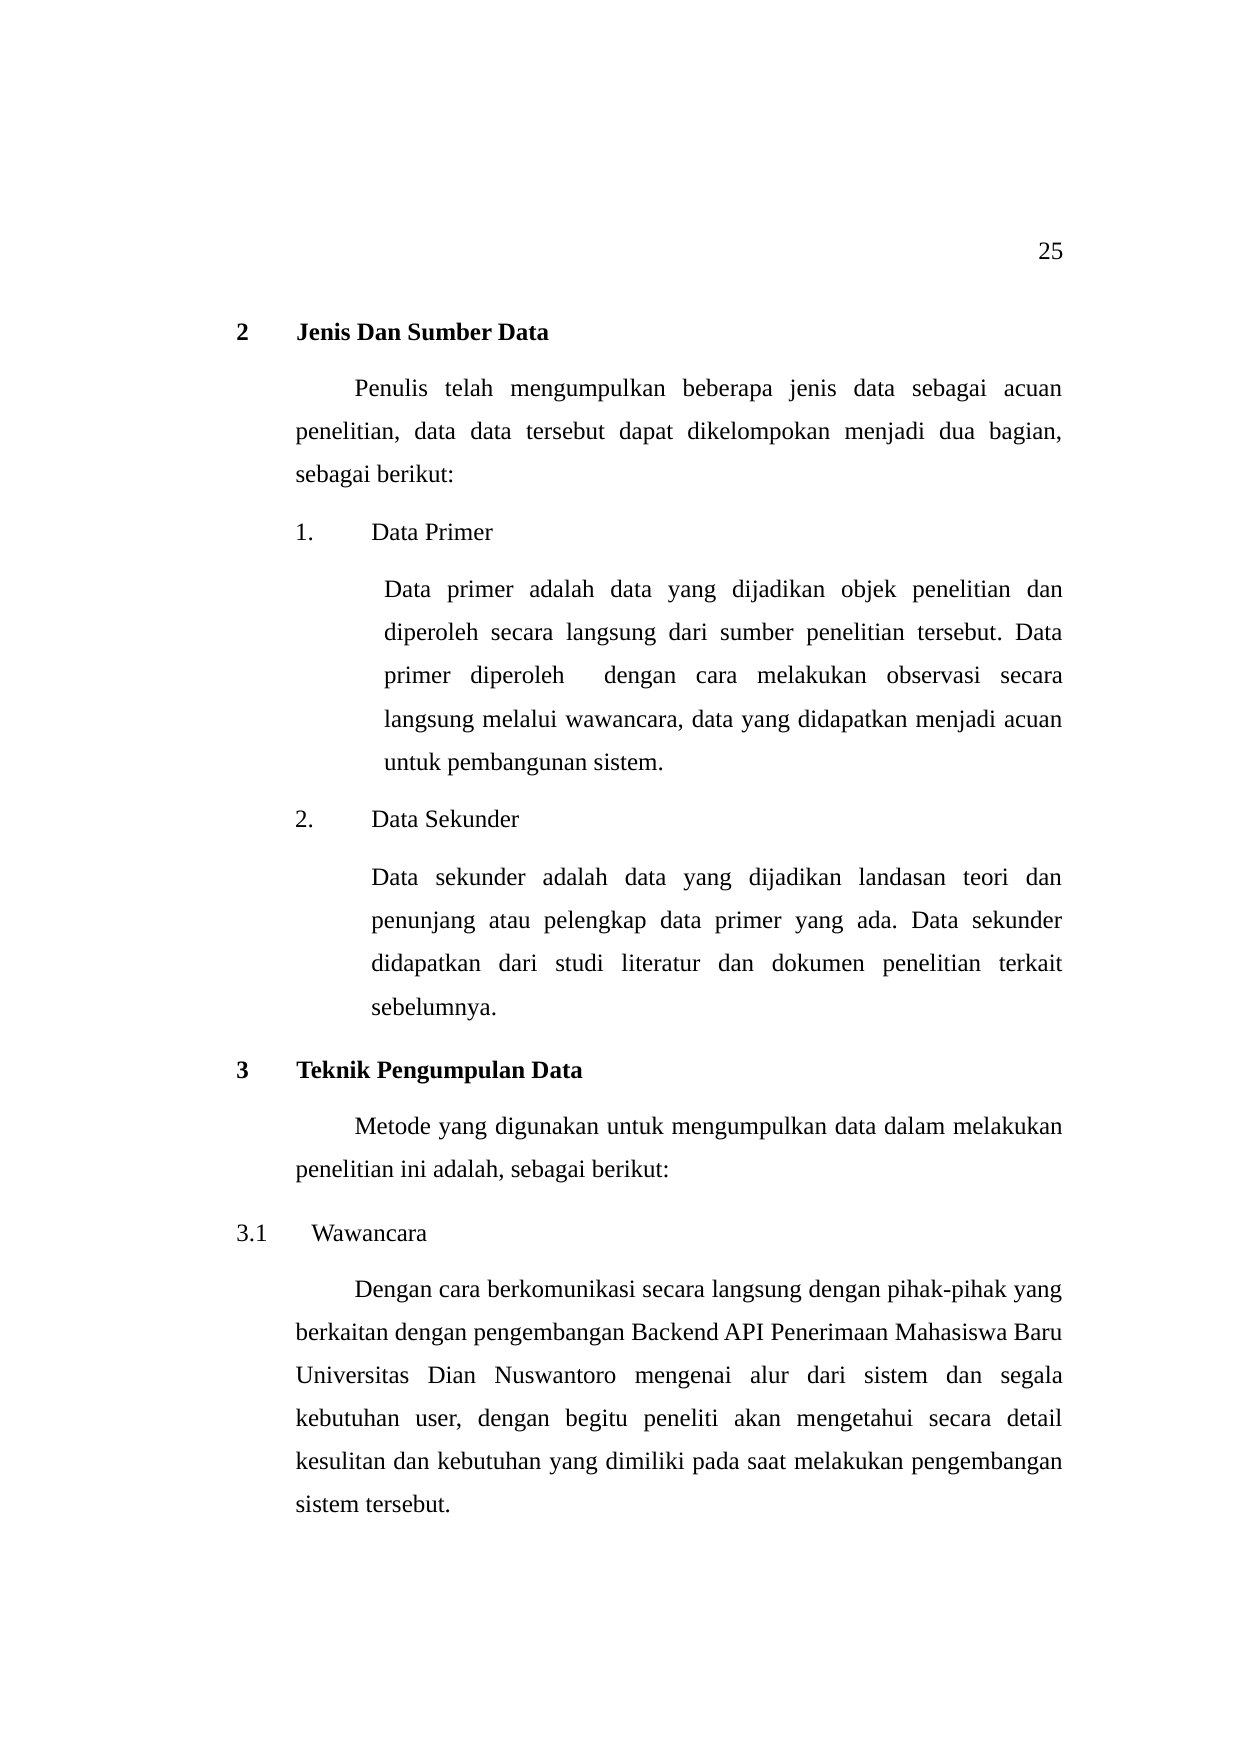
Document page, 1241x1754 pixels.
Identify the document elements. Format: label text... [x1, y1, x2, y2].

subtitle Data Sekunder [295, 804, 1063, 833]
subtitle Penulis telah mengumpulkan beberapa jenis data sebagai acuan penelitian, data data tersebut dapat dikelompokan menjadi dua bagian, sebagai berikut: [295, 373, 1063, 488]
subtitle Metode yang digunakan untuk mengumpulkan data dalam melakukan penelitian ini adalah, sebagai berikut: [295, 1111, 1063, 1183]
subtitle Data sekunder adalah data yang dijadikan landasan teori dan penunjang atau pelengkap data primer yang ada. Data sekunder didapatkan dari studi literatur dan dokumen penelitian terkait sebelumnya. [295, 862, 1063, 1020]
subtitle Teknik Pengumpulan data [236, 1056, 1063, 1084]
subtitle Wawancara [236, 1218, 1063, 1247]
subtitle Data Primer [295, 517, 1063, 545]
subtitle Data primer adalah data yang dijadikan objek penelitian dan diperoleh secara langsung dari sumber penelitian tersebut. Data primer diperoleh dengan cara melakukan observasi secara langsung melalui wawancara, data yang didapatkan menjadi acuan untuk pembangunan sistem. [384, 574, 1063, 776]
subtitle Jenis dan sumber Data [236, 317, 1063, 346]
text Dengan cara berkomunikasi secara langsung dengan pihak-pihak yang berkaitan dengan pengembangan Backend API Penerimaan Mahasiswa Baru Universitas Dian Nuswantoro mengenai alur dari sistem dan segala kebutuhan user, dengan begitu peneliti akan mengetahui secara detail kesulitan dan kebutuhan yang dimiliki pada saat melakukan pengembangan sistem tersebut. [295, 1274, 1063, 1518]
